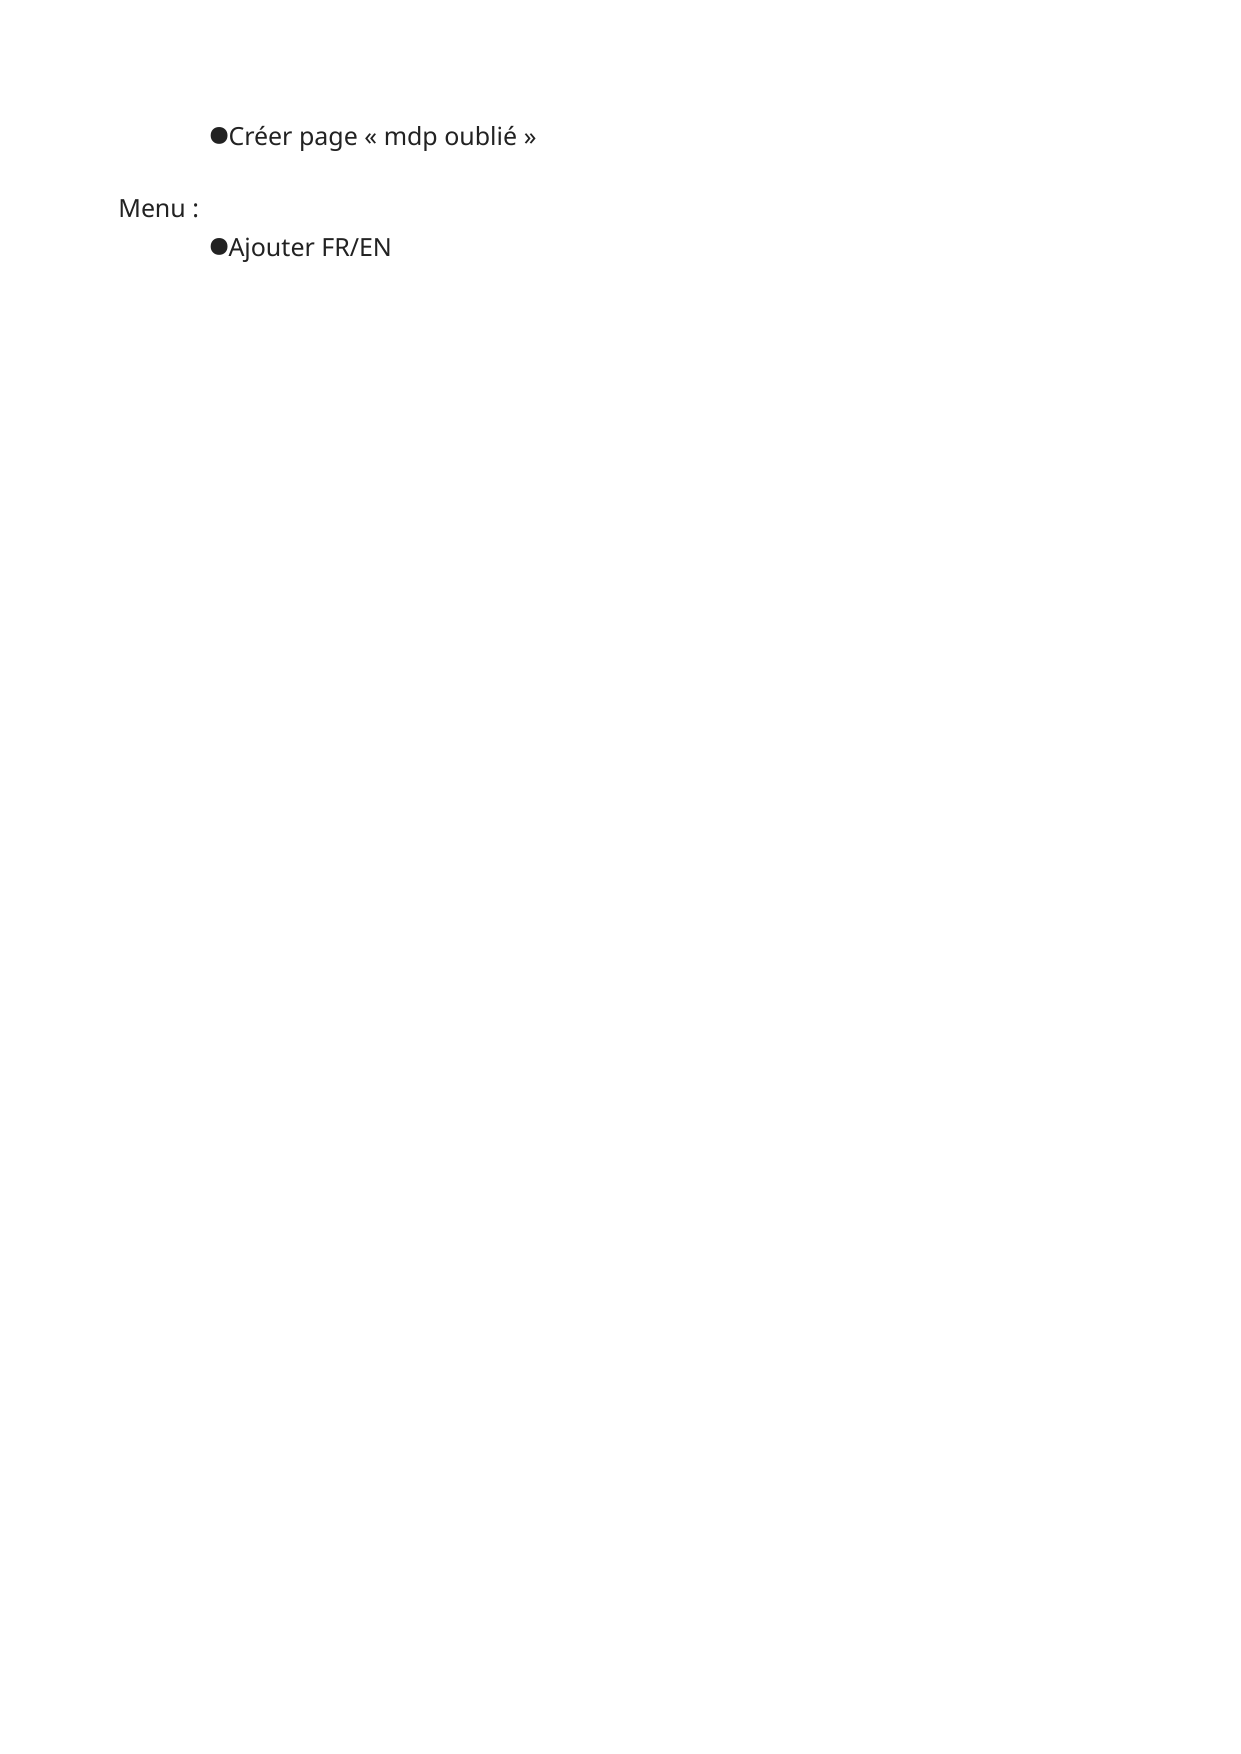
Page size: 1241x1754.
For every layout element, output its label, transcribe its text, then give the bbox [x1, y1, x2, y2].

list Créer page « mdp oublié » [136, 118, 1122, 152]
list Ajouter FR/EN [136, 229, 1122, 263]
text Menu : [118, 190, 1122, 224]
